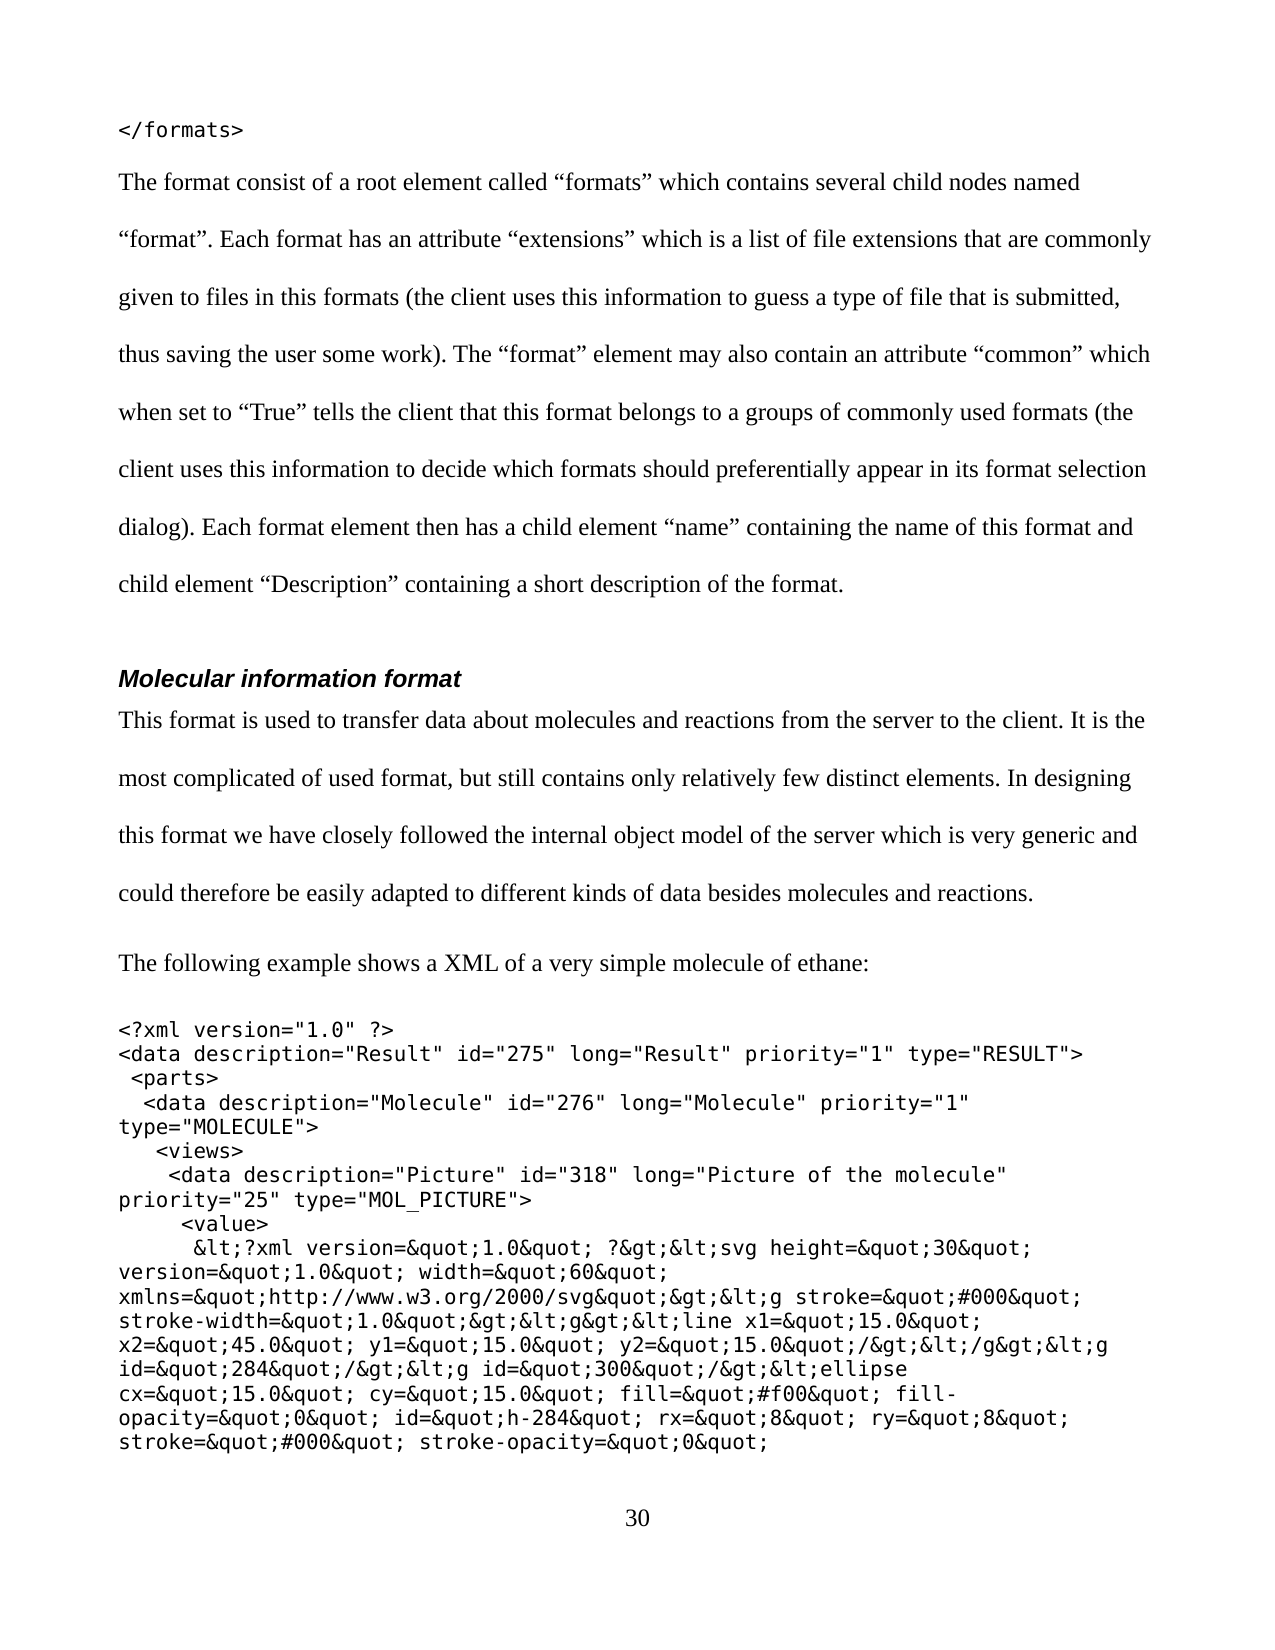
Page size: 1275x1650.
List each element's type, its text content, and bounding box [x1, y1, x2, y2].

text <data description="Result" id="275" long="Result" priority="1" type="RESULT"> [118, 1042, 1157, 1066]
text The following example shows a XML of a very simple molecule of ethane: [118, 948, 1157, 976]
text </formats> [118, 118, 1157, 142]
text <value> [118, 1212, 1157, 1236]
text &lt;?xml version=&quot;1.0&quot; ?&gt;&lt;svg height=&quot;30&quot; version=&quot;1.0&quot; width=&quot;60&quot; xmlns=&quot;http://www.w3.org/2000/svg&quot;&gt;&lt;g stroke=&quot;#000&quot; stroke-width=&quot;1.0&quot;&gt;&lt;g&gt;&lt;line x1=&quot;15.0&quot; x2=&quot;45.0&quot; y1=&quot;15.0&quot; y2=&quot;15.0&quot;/&gt;&lt;/g&gt;&lt;g id=&quot;284&quot;/&gt;&lt;g id=&quot;300&quot;/&gt;&lt;ellipse cx=&quot;15.0&quot; cy=&quot;15.0&quot; fill=&quot;#f00&quot; fill-opacity=&quot;0&quot; id=&quot;h-284&quot; rx=&quot;8&quot; ry=&quot;8&quot; stroke=&quot;#000&quot; stroke-opacity=&quot;0&quot; [118, 1236, 1157, 1454]
subtitle Molecular information format [118, 664, 1157, 693]
text The format consist of a root element called “formats” which contains several child nodes named “format”. Each format has an attribute “extensions” which is a list of file extensions that are commonly given to files in this formats (the client uses this information to guess a type of file that is submitted, thus saving the user some work). The “format” element may also contain an attribute “common” which when set to “True” tells the client that this format belongs to a groups of commonly used formats (the client uses this information to decide which formats should preferentially appear in its format selection dialog). Each format element then has a child element “name” containing the name of this format and child element “Description” containing a short description of the format. [118, 167, 1157, 598]
text <data description="Molecule" id="276" long="Molecule" priority="1" type="MOLECULE"> [118, 1091, 1157, 1139]
text <data description="Picture" id="318" long="Picture of the molecule" priority="25" type="MOL_PICTURE"> [118, 1163, 1157, 1212]
text <parts> [118, 1066, 1157, 1091]
text <?xml version="1.0" ?> [118, 1018, 1157, 1042]
text <views> [118, 1139, 1157, 1163]
text This format is used to transfer data about molecules and reactions from the server to the client. It is the most complicated of used format, but still contains only relatively few distinct elements. In designing this format we have closely followed the internal object model of the server which is very generic and could therefore be easily adapted to different kinds of data besides molecules and reactions. [118, 705, 1157, 906]
